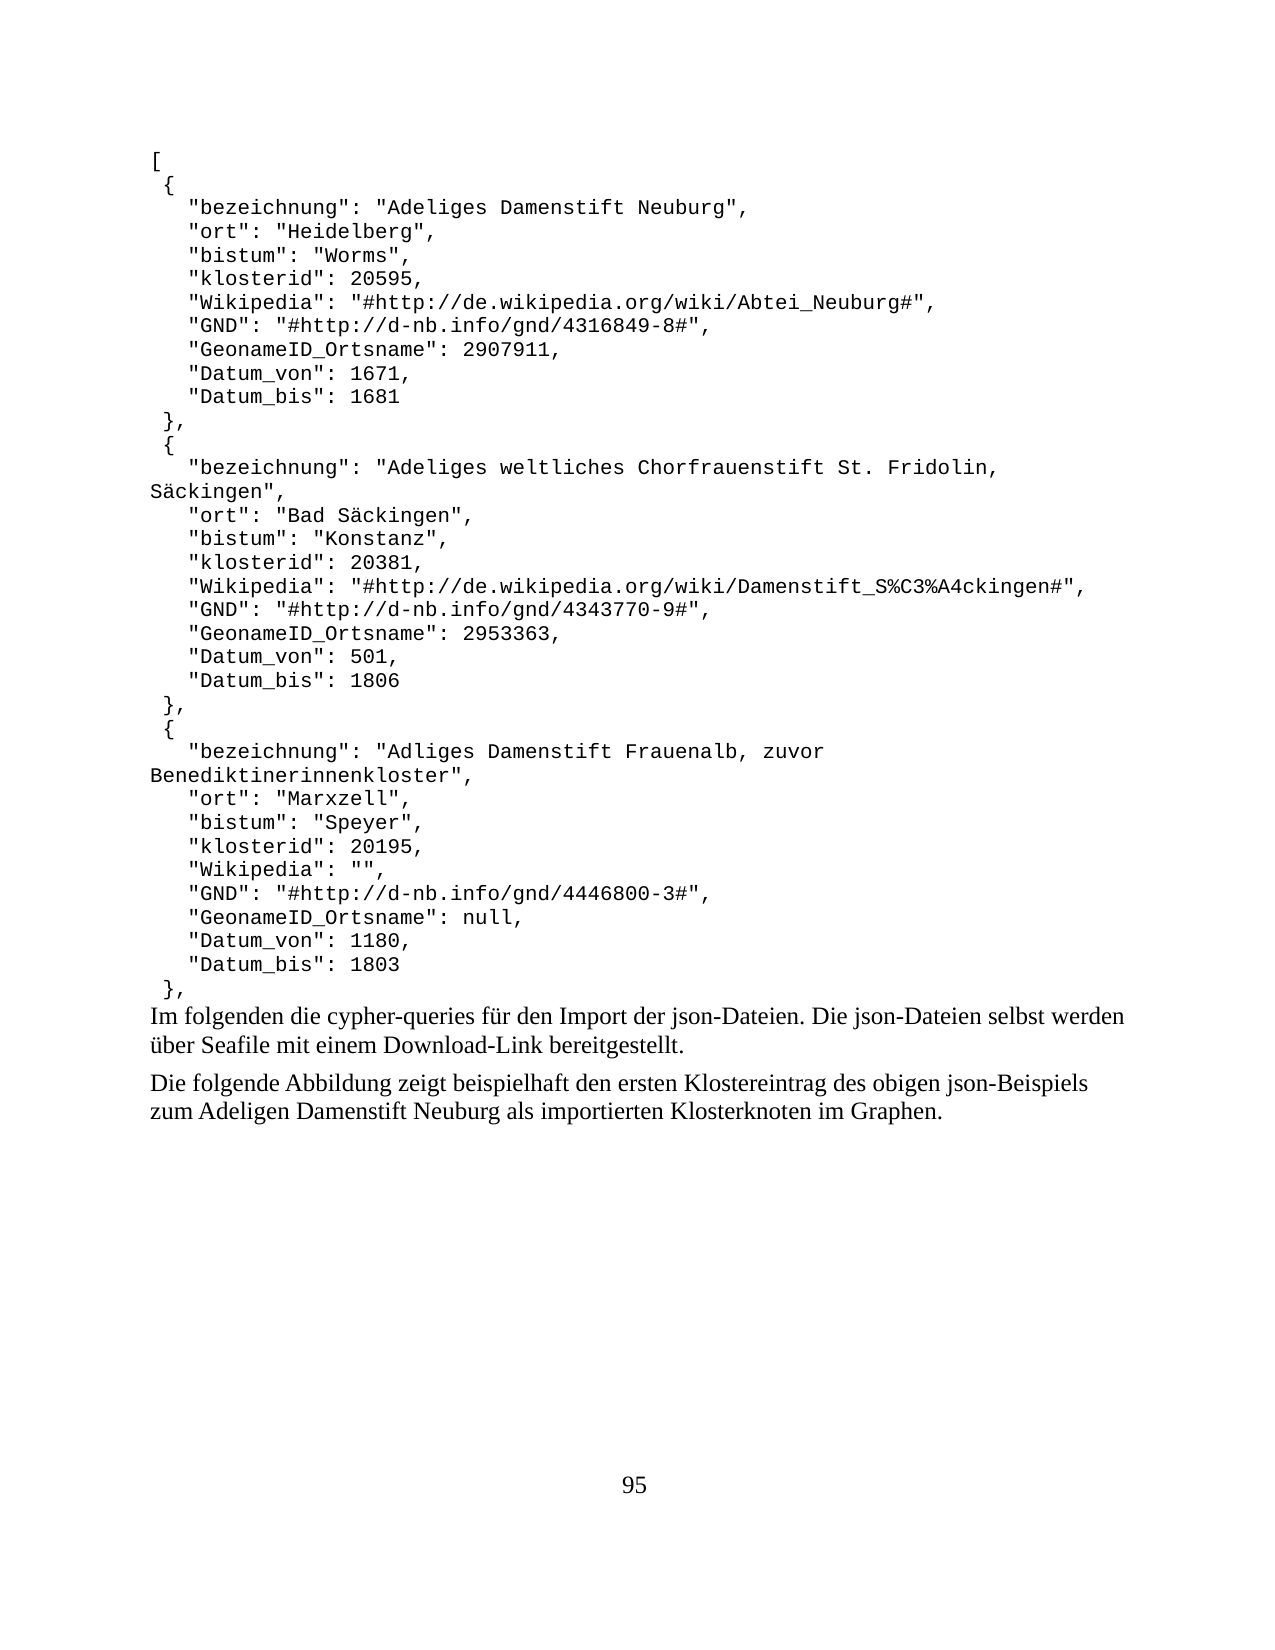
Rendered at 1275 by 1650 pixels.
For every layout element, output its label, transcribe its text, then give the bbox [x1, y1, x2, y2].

text "bistum": "Konstanz", [150, 528, 1125, 552]
text }, [150, 410, 1125, 434]
text "Datum_bis": 1681 [150, 386, 1125, 410]
text [ [150, 150, 1125, 174]
text { [150, 174, 1125, 197]
text "ort": "Bad Säckingen", [150, 505, 1125, 528]
text "Datum_von": 501, [150, 647, 1125, 670]
text "klosterid": 20195, [150, 836, 1125, 859]
text "Datum_bis": 1803 [150, 954, 1125, 978]
text "GND": "#http://d-nb.info/gnd/4316849-8#", [150, 316, 1125, 339]
text "GeonameID_Ortsname": 2953363, [150, 623, 1125, 647]
text "Wikipedia": "", [150, 859, 1125, 883]
text "bistum": "Speyer", [150, 812, 1125, 836]
text "GeonameID_Ortsname": 2907911, [150, 339, 1125, 363]
text "klosterid": 20595, [150, 268, 1125, 292]
text "bezeichnung": "Adliges Damenstift Frauenalb, zuvor Benediktinerinnenkloster", [150, 741, 1125, 788]
text { [150, 717, 1125, 741]
text Im folgenden die cypher-queries für den Import der json-Dateien. Die json-Dateien selbst werden über Seafile mit einem Download-Link bereitgestellt. [150, 1001, 1125, 1059]
text "Datum_von": 1671, [150, 363, 1125, 386]
text "GeonameID_Ortsname": null, [150, 907, 1125, 930]
text "GND": "#http://d-nb.info/gnd/4343770-9#", [150, 599, 1125, 623]
text "Datum_bis": 1806 [150, 670, 1125, 694]
text "bezeichnung": "Adeliges Damenstift Neuburg", [150, 197, 1125, 221]
text "bistum": "Worms", [150, 244, 1125, 268]
text "ort": "Heidelberg", [150, 221, 1125, 244]
text "Wikipedia": "#http://de.wikipedia.org/wiki/Damenstift_S%C3%A4ckingen#", [150, 576, 1125, 599]
text { [150, 434, 1125, 457]
text "Datum_von": 1180, [150, 930, 1125, 954]
text Die folgende Abbildung zeigt beispielhaft den ersten Klostereintrag des obigen json-Beispiels zum Adeligen Damenstift Neuburg als importierten Klosterknoten im Graphen. [150, 1068, 1125, 1125]
text }, [150, 978, 1125, 1001]
text "klosterid": 20381, [150, 552, 1125, 576]
text "Wikipedia": "#http://de.wikipedia.org/wiki/Abtei_Neuburg#", [150, 292, 1125, 316]
text "bezeichnung": "Adeliges weltliches Chorfrauenstift St. Fridolin, Säckingen", [150, 457, 1125, 505]
text }, [150, 694, 1125, 717]
text "GND": "#http://d-nb.info/gnd/4446800-3#", [150, 883, 1125, 907]
text "ort": "Marxzell", [150, 788, 1125, 812]
